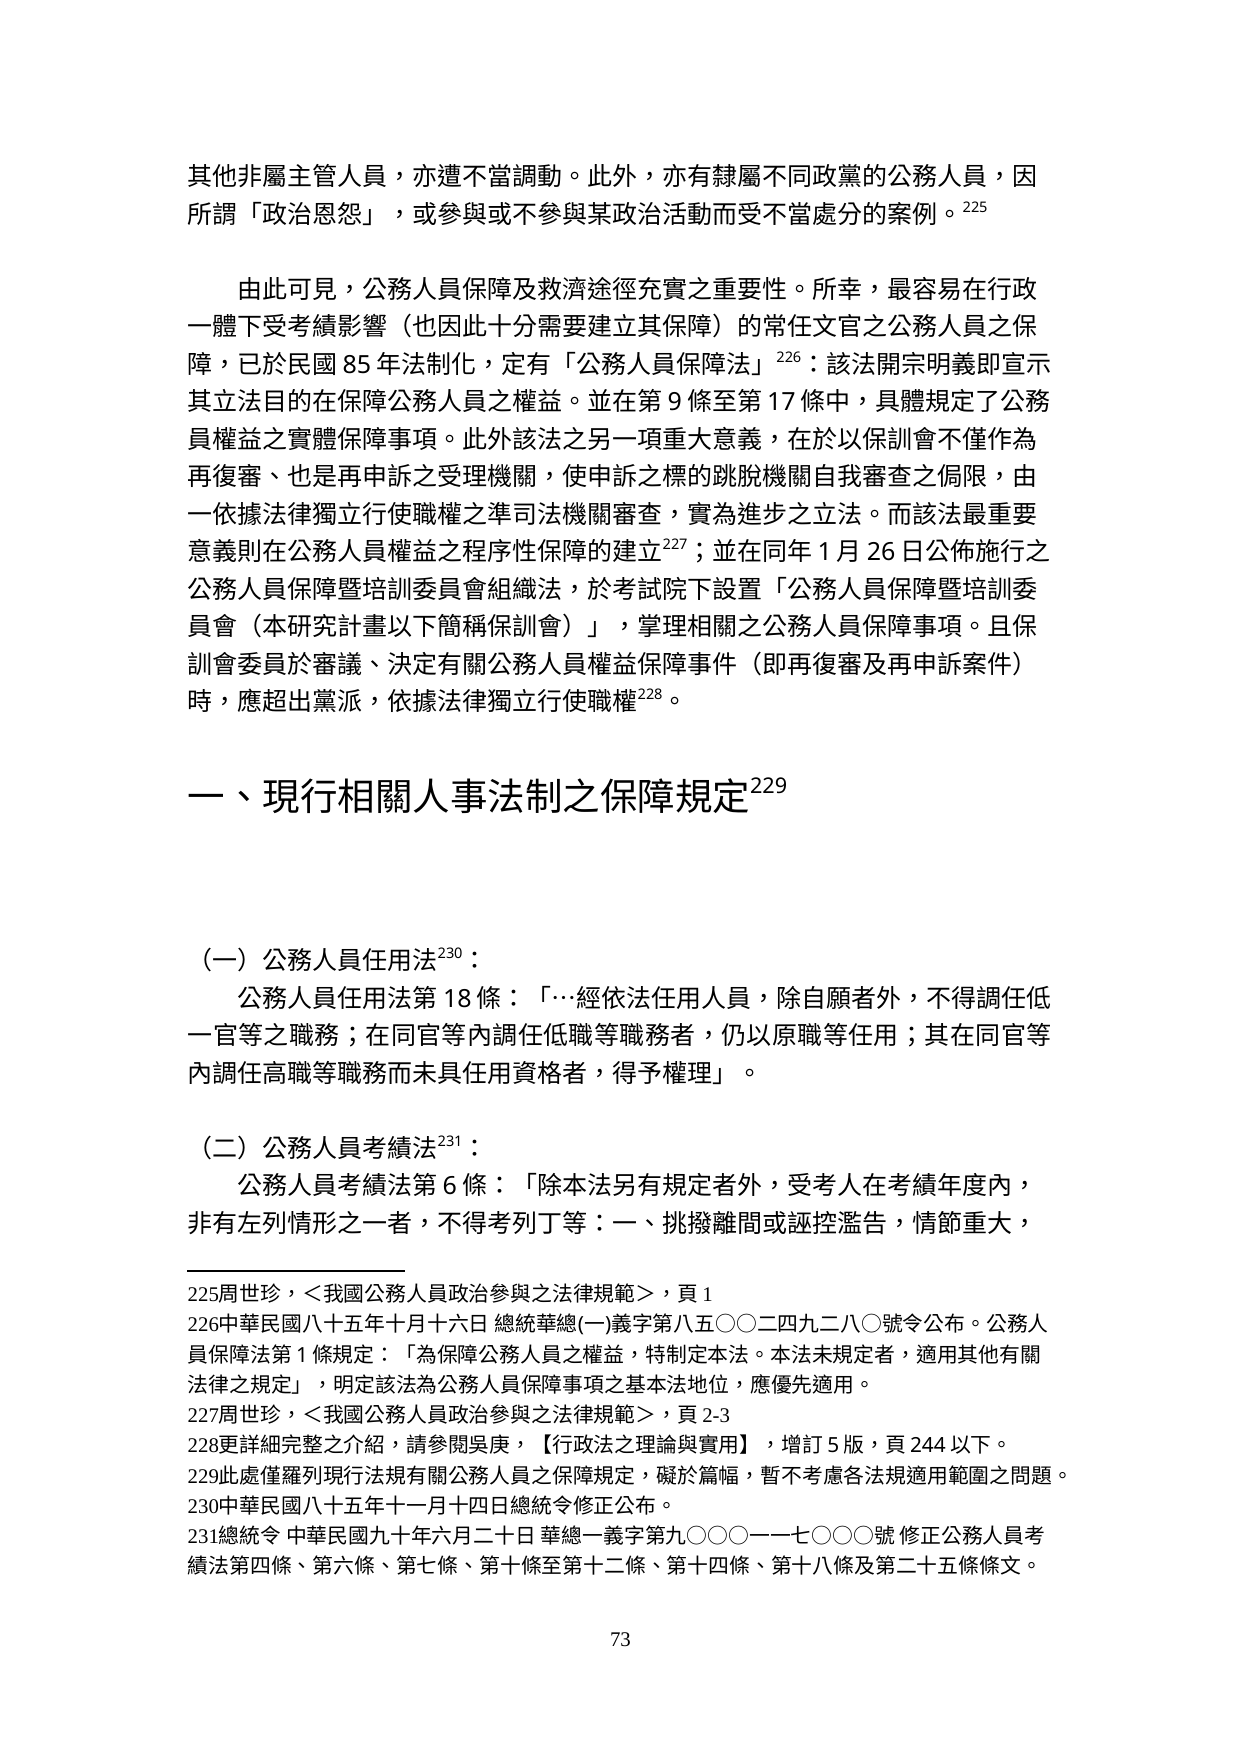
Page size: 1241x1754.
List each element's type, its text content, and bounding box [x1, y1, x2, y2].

text 公務人員考績法第6條：「除本法另有規定者外，受考人在考績年度內，非有左列情形之一者，不得考列丁等：一、挑撥離間或誣控濫告，情節重大， [187, 1159, 1053, 1234]
text 其他非屬主管人員，亦遭不當調動。此外，亦有隸屬不同政黨的公務人員，因所謂「政治恩怨」，或參與或不參與某政治活動而受不當處分的案例。 [187, 150, 1053, 225]
text 中華民國八十五年十一月十四日總統令修正公布。 [187, 1489, 1053, 1519]
subtitle 一、現行相關人事法制之保障規定 [187, 750, 1053, 825]
text 由此可見，公務人員保障及救濟途徑充實之重要性。所幸，最容易在行政一體下受考績影響（也因此十分需要建立其保障）的常任文官之公務人員之保障，已於民國85年法制化，定有「公務人員保障法」：該法開宗明義即宣示其立法目的在保障公務人員之權益。並在第9條至第17條中，具體規定了公務員權益之實體保障事項。此外該法之另一項重大意義，在於以保訓會不僅作為再復審、也是再申訴之受理機關，使申訴之標的跳脫機關自我審查之侷限，由一依據法律獨立行使職權之準司法機關審查，實為進步之立法。而該法最重要意義則在公務人員權益之程序性保障的建立；並在同年1月26日公佈施行之公務人員保障暨培訓委員會組織法，於考試院下設置「公務人員保障暨培訓委員會（本研究計畫以下簡稱保訓會）」，掌理相關之公務人員保障事項。且保訓會委員於審議、決定有關公務人員權益保障事件（即再復審及再申訴案件）時，應超出黨派，依據法律獨立行使職權。 [187, 262, 1053, 712]
text 此處僅羅列現行法規有關公務人員之保障規定，礙於篇幅，暫不考慮各法規適用範圍之問題。 [187, 1459, 1053, 1489]
text 周世珍，＜我國公務人員政治參與之法律規範＞，頁1 [187, 1277, 1053, 1308]
text 周世珍，＜我國公務人員政治參與之法律規範＞，頁2-3 [187, 1398, 1053, 1429]
text （一）公務人員任用法： [187, 934, 1053, 971]
text 總統令 中華民國九十年六月二十日 華總一義字第九○○○一一七○○○號 修正公務人員考績法第四條、第六條、第七條、第十條至第十二條、第十四條、第十八條及第二十五條條文。 [187, 1519, 1053, 1580]
text 中華民國八十五年十月十六日 總統華總(一)義字第八五○○二四九二八○號令公布。公務人員保障法第1條規定：「為保障公務人員之權益，特制定本法。本法未規定者，適用其他有關法律之規定」，明定該法為公務人員保障事項之基本法地位，應優先適用。 [187, 1308, 1053, 1398]
text （二）公務人員考績法： [187, 1121, 1053, 1159]
text 公務人員任用法第18條：「…經依法任用人員，除自願者外，不得調任低一官等之職務；在同官等內調任低職等職務者，仍以原職等任用；其在同官等內調任高職等職務而未具任用資格者，得予權理」。 [187, 971, 1053, 1084]
text 更詳細完整之介紹，請參閱吳庚，【行政法之理論與實用】，增訂5版，頁244以下。 [187, 1429, 1053, 1459]
